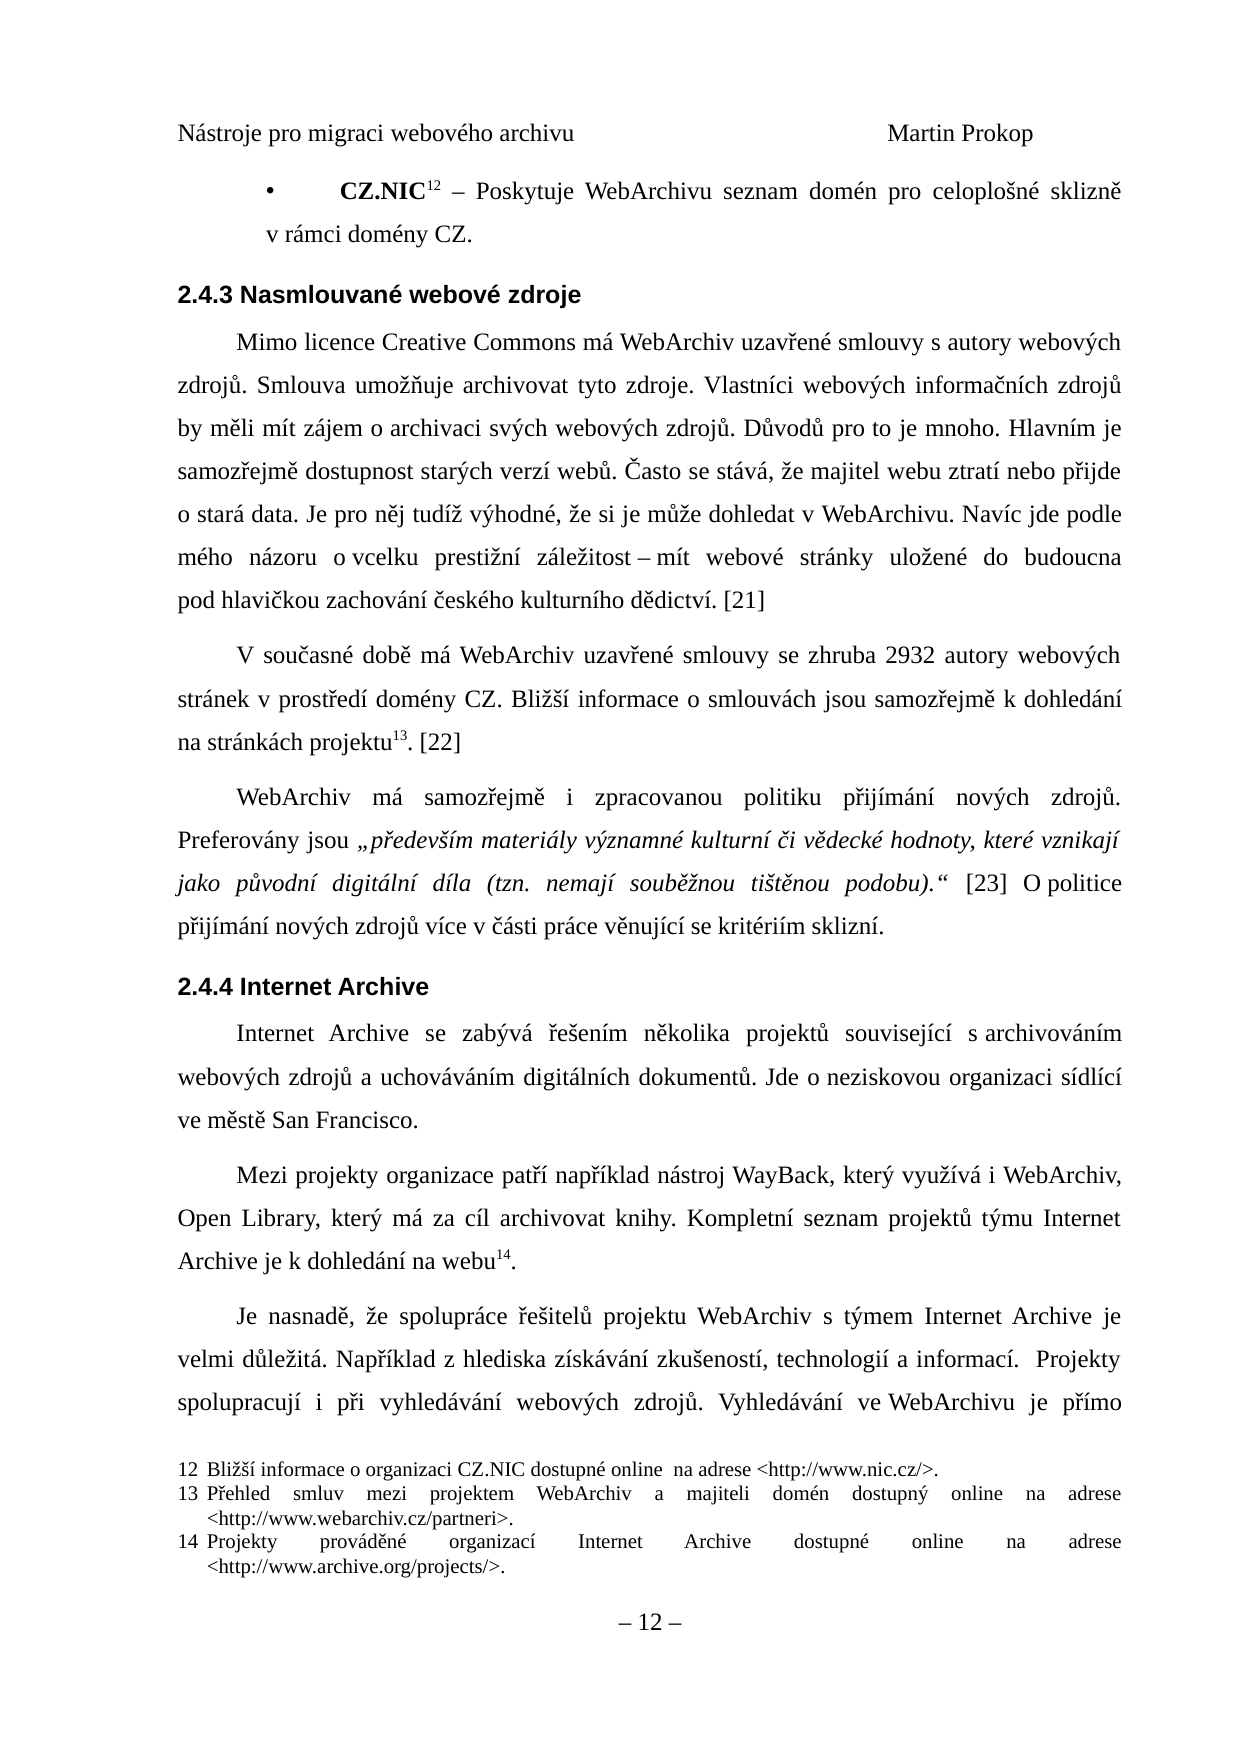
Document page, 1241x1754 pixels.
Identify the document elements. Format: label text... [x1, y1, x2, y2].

text V současné době má WebArchiv uzavřené smlouvy se zhruba 2932 autory webových stránek v prostředí domény CZ. Bližší informace o smlouvách jsou samozřejmě k dohledání na stránkách projektu. [22] [177, 641, 1122, 756]
list Bližší informace o organizaci CZ.NIC dostupné online na adrese <http://www.nic.cz/>. [177, 1457, 1122, 1481]
text Mimo licence Creative Commons má WebArchiv uzavřené smlouvy s autory webových zdrojů. Smlouva umožňuje archivovat tyto zdroje. Vlastníci webových informačních zdrojů by měli mít zájem o archivaci svých webových zdrojů. Důvodů pro to je mnoho. Hlavním je samozřejmě dostupnost starých verzí webů. Často se stává, že majitel webu ztratí nebo přijde o stará data. Je pro něj tudíž výhodné, že si je může dohledat v WebArchivu. Navíc jde podle mého názoru o vcelku prestižní záležitost – mít webové stránky uložené do budoucna pod hlavičkou zachování českého kulturního dědictví. [21] [177, 327, 1122, 614]
text Přehled smluv mezi projektem WebArchiv a majiteli domén dostupný online na adrese <http://www.webarchiv.cz/partneri>. [177, 1481, 1122, 1529]
list CZ.NIC – Poskytuje WebArchivu seznam domén pro celoplošné sklizně v rámci domény CZ. [266, 176, 1122, 248]
subtitle 2.4.3 Nasmlouvané webové zdroje [177, 280, 1122, 309]
text Projekty prováděné organizací Internet Archive dostupné online na adrese <http://www.archive.org/projects/>. [177, 1529, 1122, 1578]
text Je nasnadě, že spolupráce řešitelů projektu WebArchiv s týmem Internet Archive je velmi důležitá. Například z hlediska získávání zkušeností, technologií a informací. Projekty spolupracují i při vyhledávání webových zdrojů. Vyhledávání ve WebArchivu je přímo [177, 1301, 1122, 1416]
text Internet Archive se zabývá řešením několika projektů související s archivováním webových zdrojů a uchováváním digitálních dokumentů. Jde o neziskovou organizaci sídlící ve městě San Francisco. [177, 1018, 1122, 1133]
text Mezi projekty organizace patří například nástroj WayBack, který využívá i WebArchiv, Open Library, který má za cíl archivovat knihy. Kompletní seznam projektů týmu Internet Archive je k dohledání na webu. [177, 1160, 1122, 1275]
text WebArchiv má samozřejmě i zpracovanou politiku přijímání nových zdrojů. Preferovány jsou „především materiály významné kulturní či vědecké hodnoty, které vznikají jako původní digitální díla (tzn. nemají souběžnou tištěnou podobu).“ [23] O politice přijímání nových zdrojů více v části práce věnující se kritériím sklizní. [177, 782, 1122, 940]
subtitle 2.4.4 Internet Archive [177, 972, 1122, 1001]
